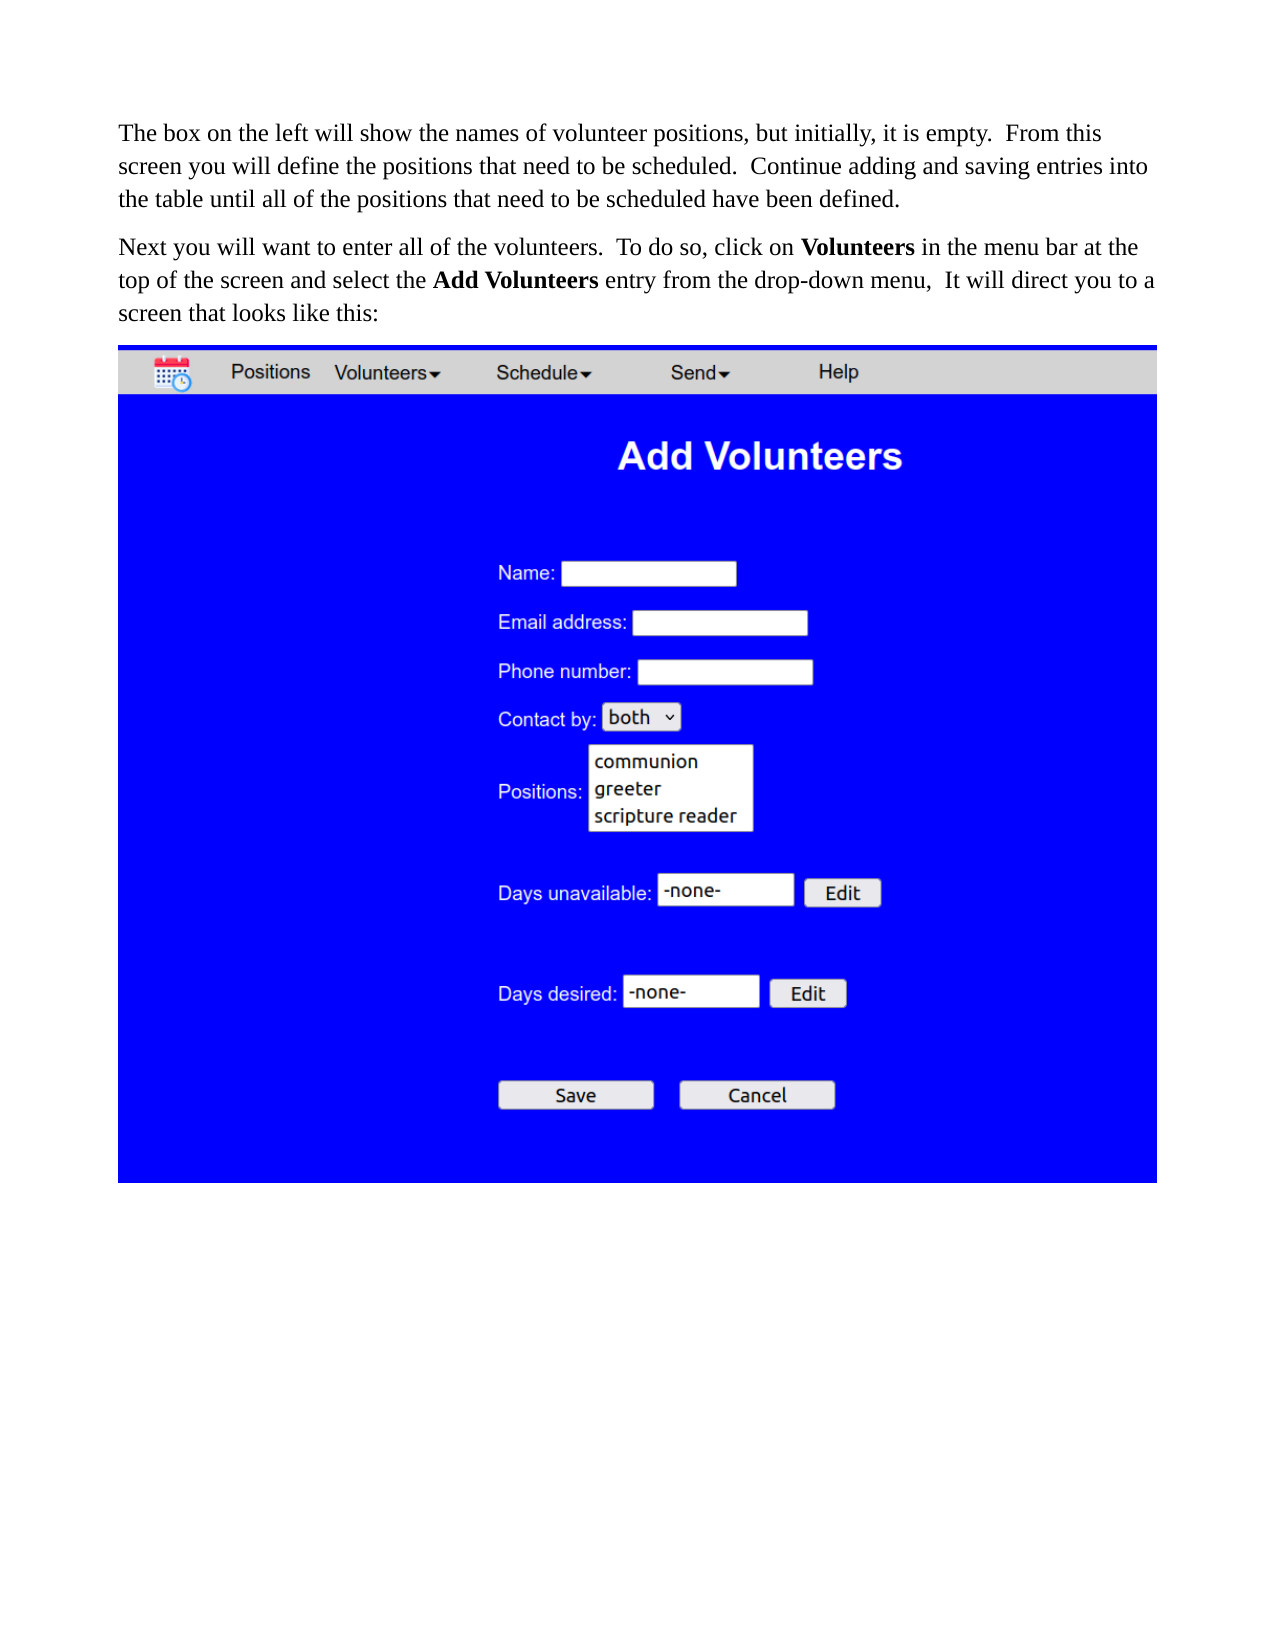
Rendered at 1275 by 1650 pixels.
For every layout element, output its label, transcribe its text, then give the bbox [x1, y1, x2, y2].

text The box on the left will show the names of volunteer positions, but initially, it is empty. From this screen you will define the positions that need to be scheduled. Continue adding and saving entries into the table until all of the positions that need to be scheduled have been defined. [118, 118, 1157, 213]
text Next you will want to enter all of the volunteers. To do so, click on Volunteers in the menu bar at the top of the screen and select the Add Volunteers entry from the drop-down menu, It will direct you to a screen that looks like this: [118, 232, 1157, 327]
picture [118, 345, 1157, 1183]
